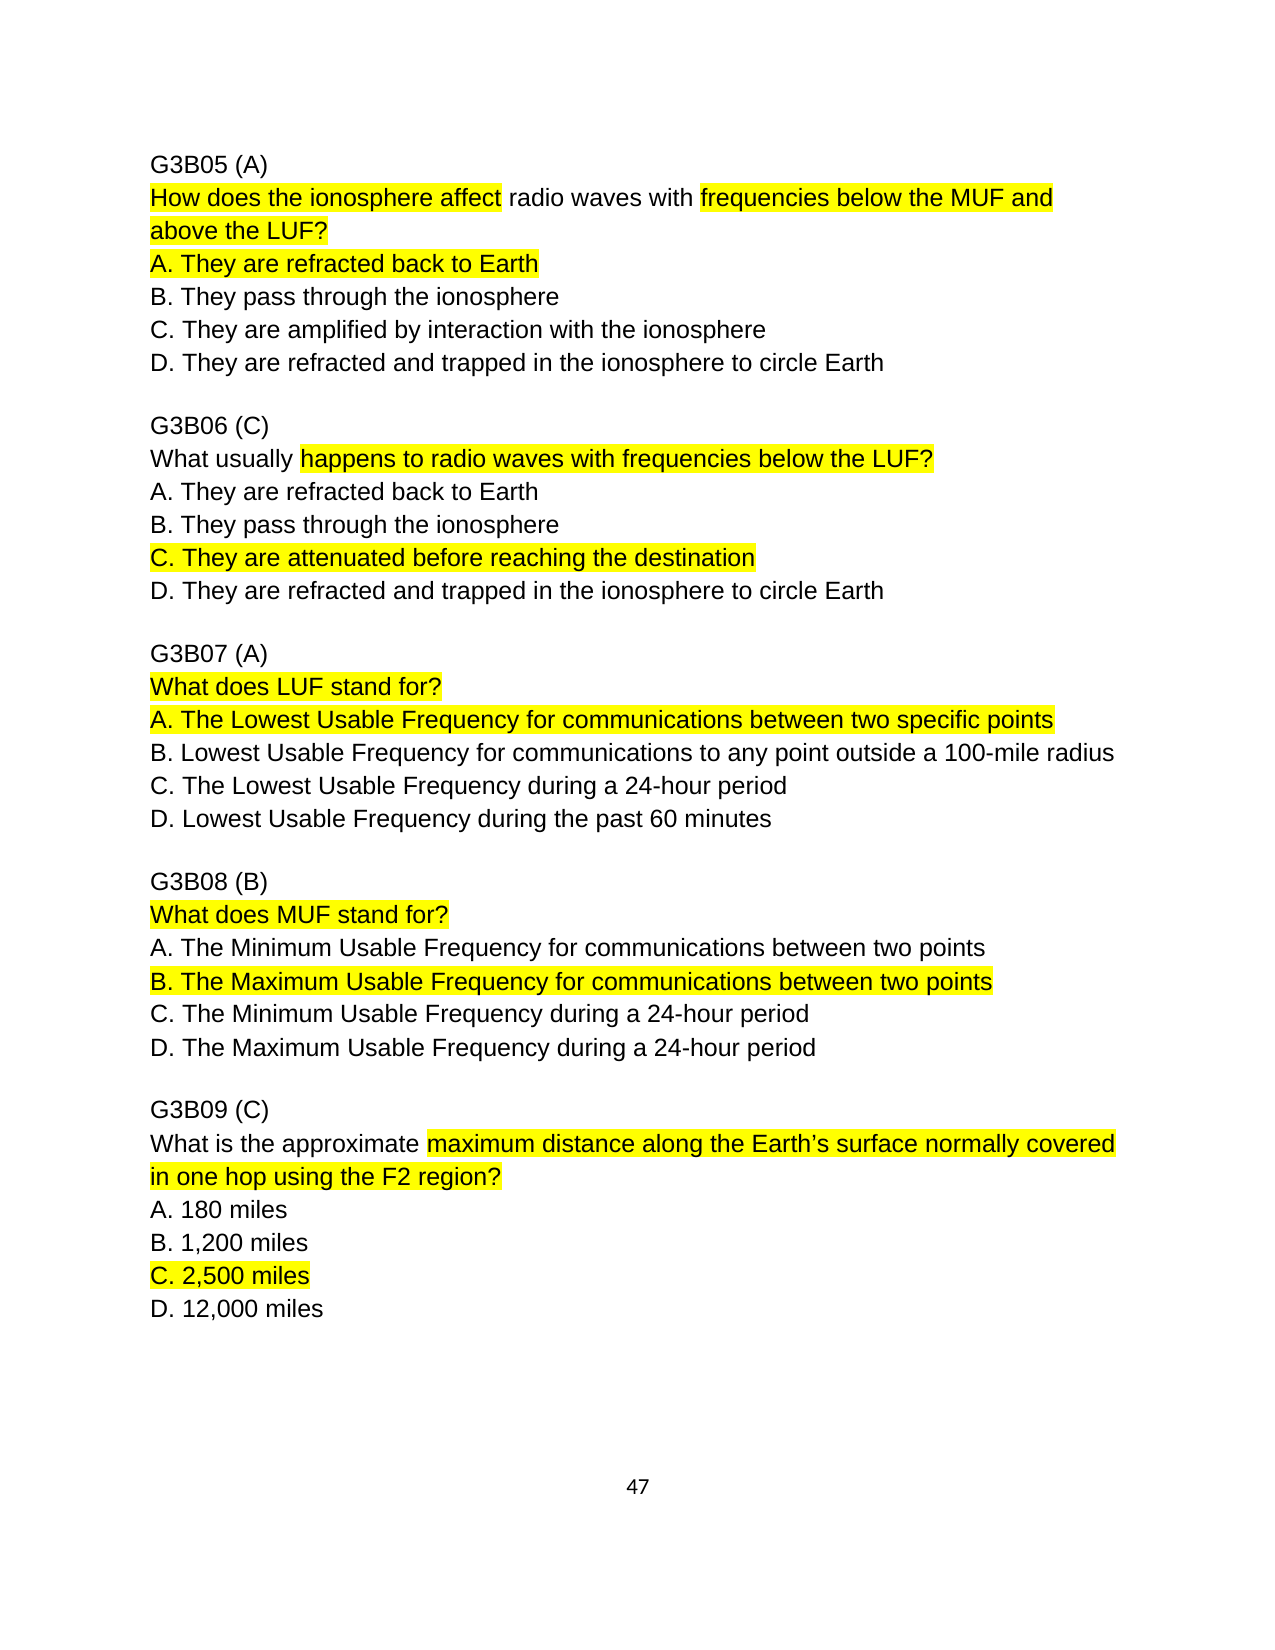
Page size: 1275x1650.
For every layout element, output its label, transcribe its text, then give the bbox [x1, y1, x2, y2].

text G3B07 (A) What does LUF stand for? A. The Lowest Usable Frequency for communications between two specific points B. Lowest Usable Frequency for communications to any point outside a 100-mile radius C. The Lowest Usable Frequency during a 24-hour period D. Lowest Usable Frequency during the past 60 minutes [150, 639, 1125, 833]
text G3B09 (C) What is the approximate maximum distance along the Earth’s surface normally covered in one hop using the F2 region? A. 180 miles B. 1,200 miles C. 2,500 miles D. 12,000 miles [150, 1096, 1125, 1322]
text G3B06 (C) What usually happens to radio waves with frequencies below the LUF? A. They are refracted back to Earth B. They pass through the ionosphere C. They are attenuated before reaching the destination D. They are refracted and trapped in the ionosphere to circle Earth [150, 411, 1125, 605]
text G3B05 (A) How does the ionosphere affect radio waves with frequencies below the MUF and above the LUF? A. They are refracted back to Earth B. They pass through the ionosphere C. They are amplified by interaction with the ionosphere D. They are refracted and trapped in the ionosphere to circle Earth [150, 150, 1125, 377]
text G3B08 (B) What does MUF stand for? A. The Minimum Usable Frequency for communications between two points B. The Maximum Usable Frequency for communications between two points C. The Minimum Usable Frequency during a 24-hour period D. The Maximum Usable Frequency during a 24-hour period [150, 867, 1125, 1061]
